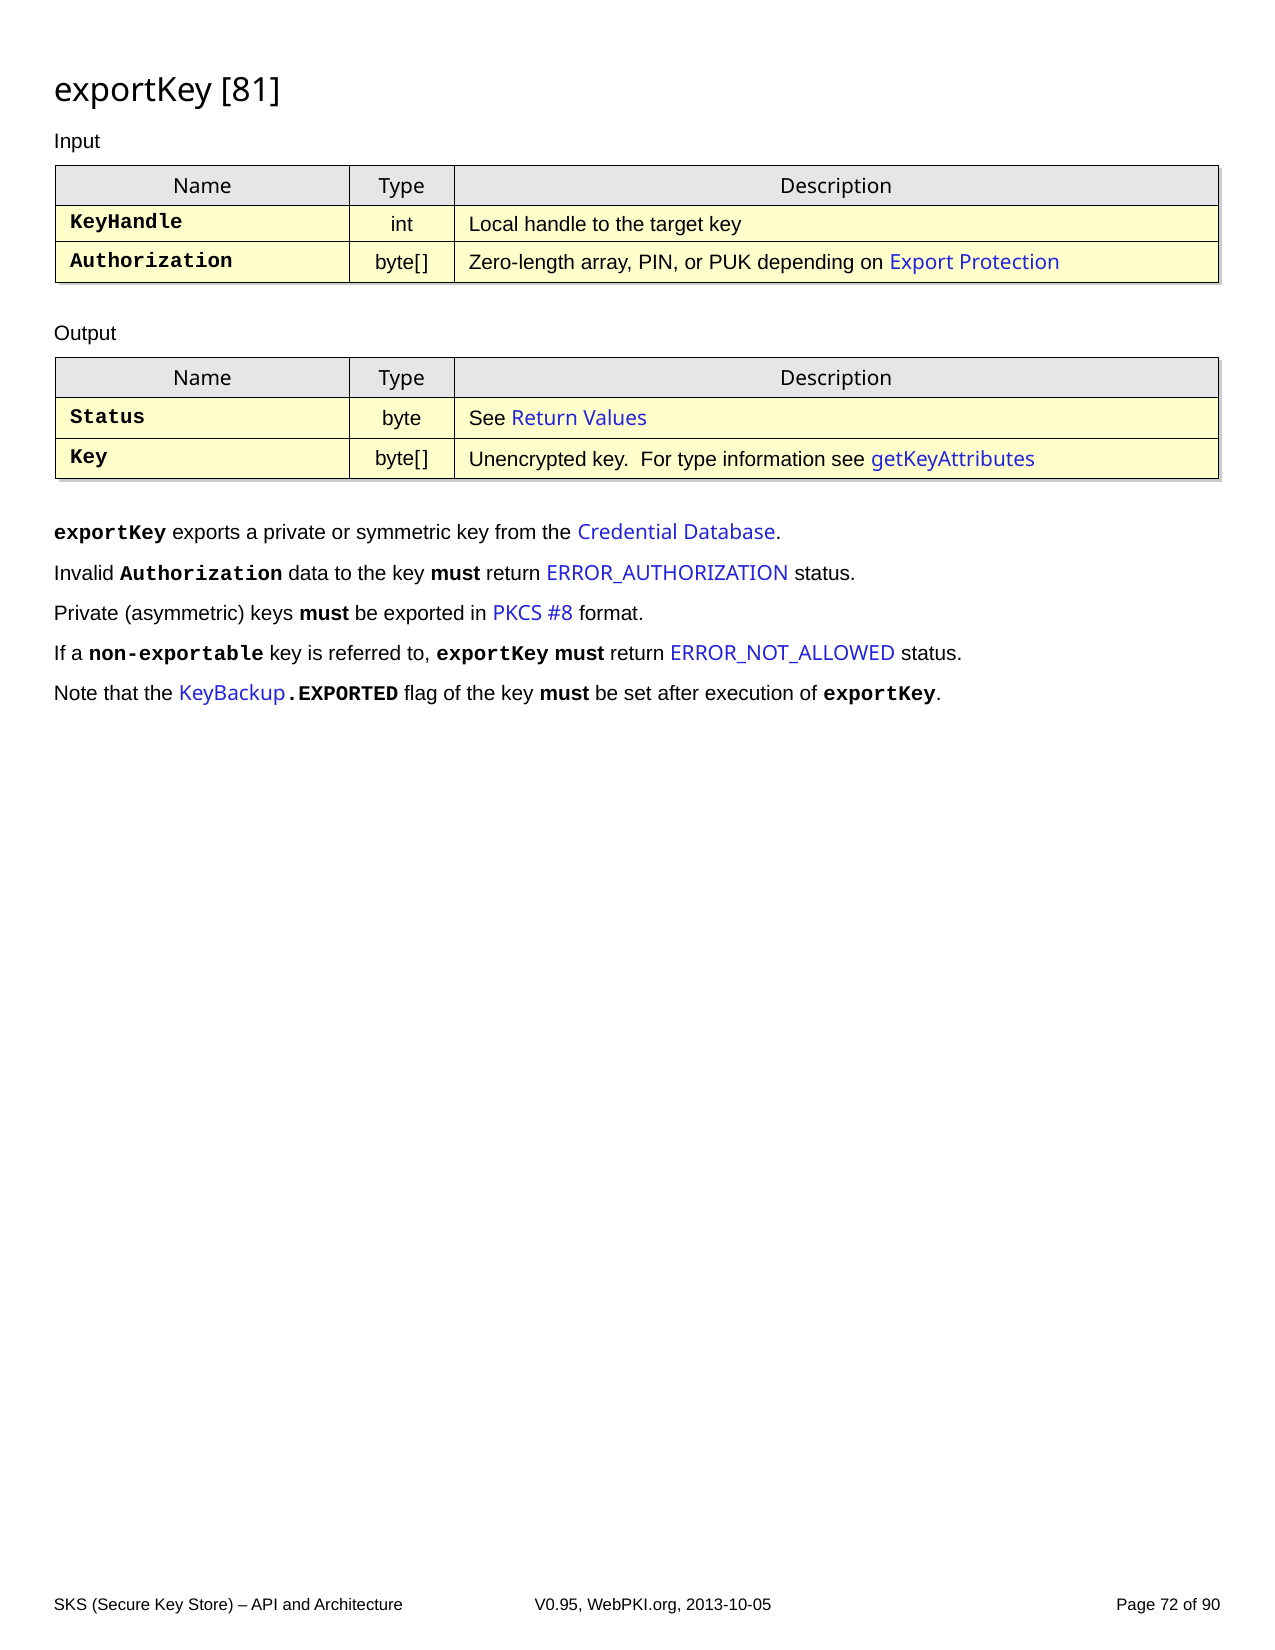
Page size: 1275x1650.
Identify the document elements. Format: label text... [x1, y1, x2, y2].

table_cell Zero-length array, PIN, or PUK depending on Export Protection [455, 242, 1218, 282]
table_cell Local handle to the target key [455, 206, 1218, 241]
table_cell Status [56, 398, 349, 438]
table_header Name [56, 358, 349, 397]
text Output [54, 321, 1221, 345]
table_cell See Return Values [455, 398, 1218, 438]
table_header Type [350, 166, 454, 205]
text If a non-exportable key is referred to, exportKey must return ERROR_NOT_ALLOWED status. [54, 638, 1221, 667]
table_cell Key [56, 439, 349, 478]
table_header Description [455, 166, 1218, 205]
table_header Description [455, 358, 1218, 397]
subtitle exportKey [81] [54, 66, 1221, 111]
text Private (asymmetric) keys must be exported in PKCS #8 format. [54, 598, 1221, 626]
text Note that the KeyBackup.EXPORTED flag of the key must be set after execution of exportKey. [54, 678, 1221, 707]
table_header Name [56, 166, 349, 205]
table_cell KeyHandle [56, 206, 349, 241]
table_cell Unencrypted key. For type information see getKeyAttributes [455, 439, 1218, 478]
text Invalid Authorization data to the key must return ERROR_AUTHORIZATION status. [54, 558, 1221, 586]
text exportKey exports a private or symmetric key from the Credential Database. [54, 517, 1221, 546]
table_header Type [350, 358, 454, 397]
table_cell byte [350, 398, 454, 438]
text Input [54, 129, 1221, 153]
table_cell int [350, 206, 454, 241]
table_cell byte⁮[ ] [350, 439, 454, 478]
table_cell Authorization [56, 242, 349, 282]
table_cell byte⁮[ ] [350, 242, 454, 282]
